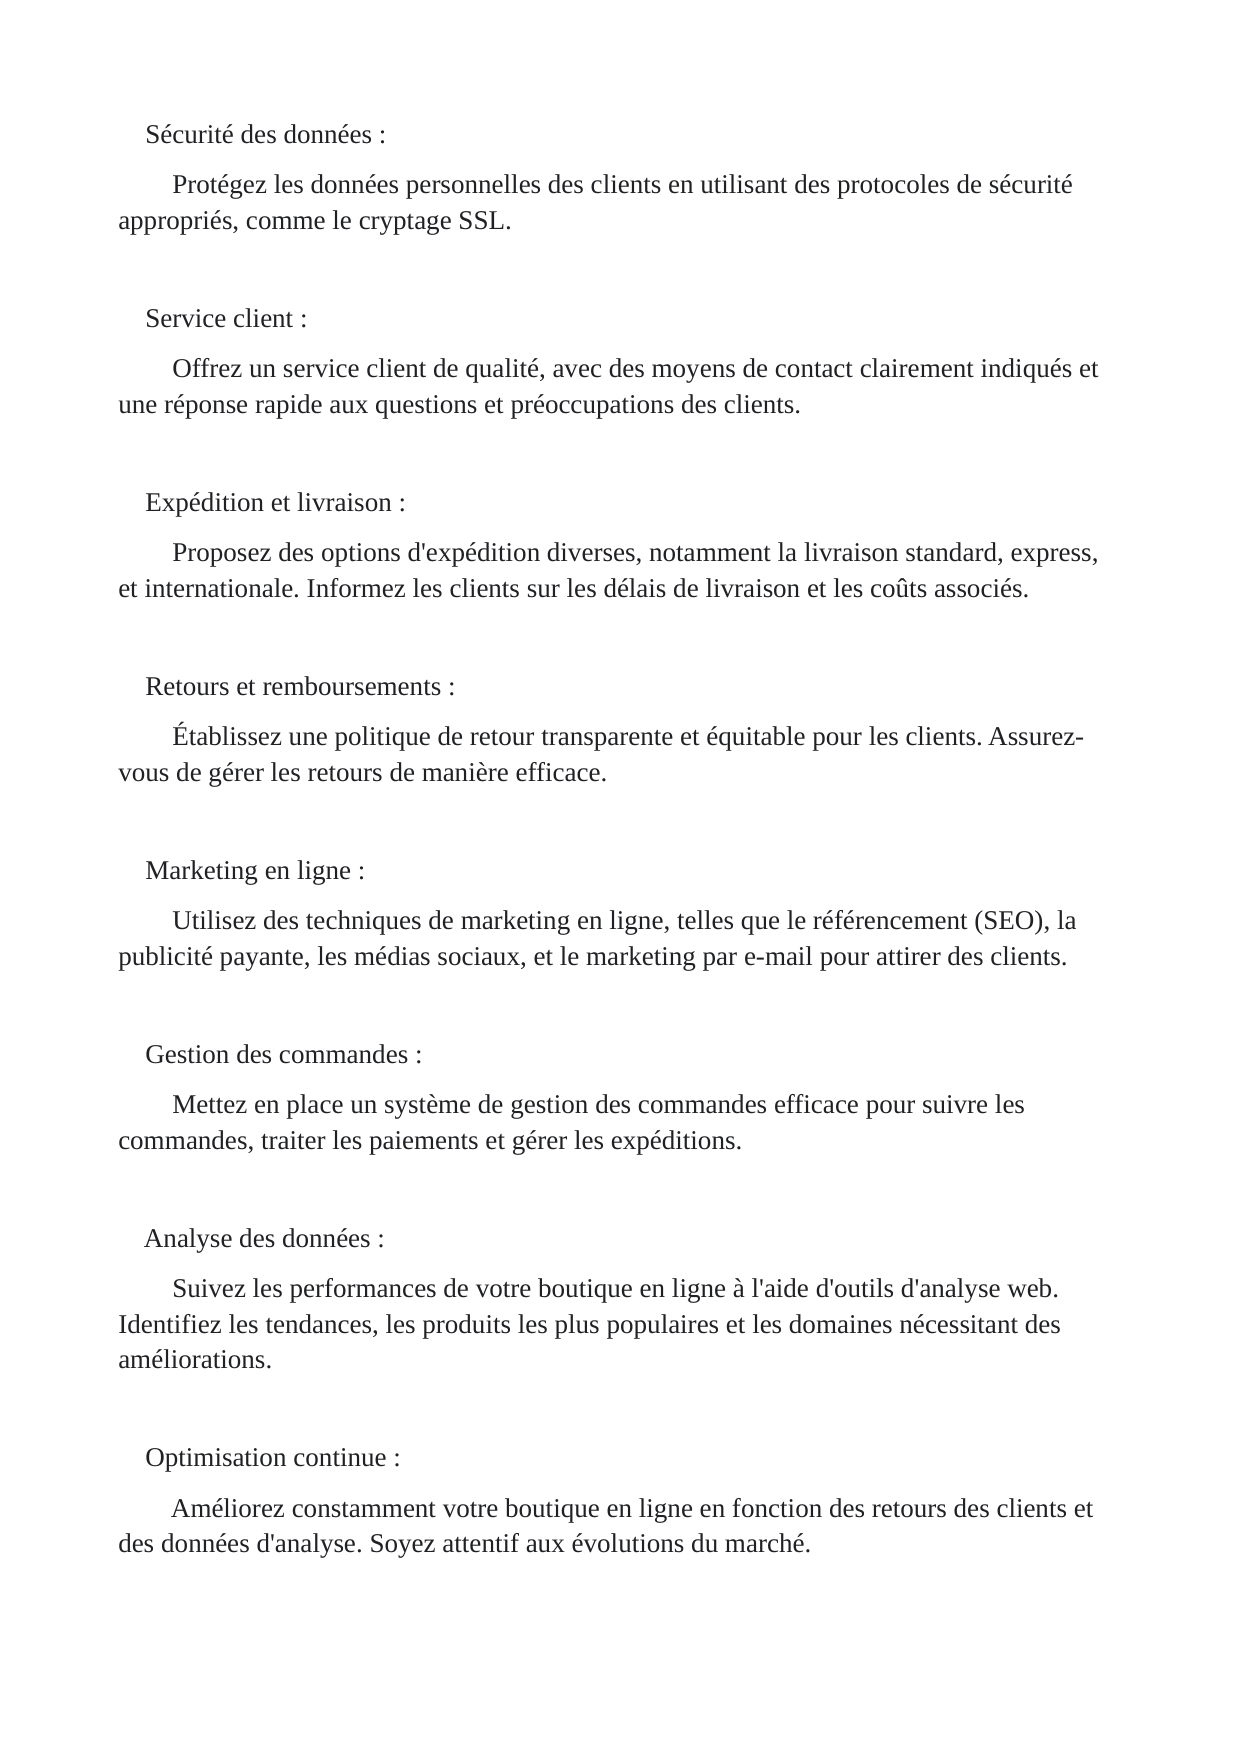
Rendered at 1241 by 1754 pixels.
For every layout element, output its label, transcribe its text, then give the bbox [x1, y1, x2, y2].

text Analyse des données : [118, 1222, 1122, 1253]
text Retours et remboursements : [118, 670, 1122, 701]
text Utilisez des techniques de marketing en ligne, telles que le référencement (SEO), la publicité payante, les médias sociaux, et le marketing par e-mail pour attirer des clients. [118, 904, 1122, 971]
text Protégez les données personnelles des clients en utilisant des protocoles de sécurité appropriés, comme le cryptage SSL. [118, 168, 1122, 235]
text Optimisation continue : [118, 1442, 1122, 1473]
text Expédition et livraison : [118, 486, 1122, 517]
text Gestion des commandes : [118, 1038, 1122, 1069]
text Améliorez constamment votre boutique en ligne en fonction des retours des clients et des données d'analyse. Soyez attentif aux évolutions du marché. [118, 1492, 1122, 1559]
text Marketing en ligne : [118, 854, 1122, 885]
text Proposez des options d'expédition diverses, notamment la livraison standard, express, et internationale. Informez les clients sur les délais de livraison et les coûts associés. [118, 536, 1122, 603]
text Offrez un service client de qualité, avec des moyens de contact clairement indiqués et une réponse rapide aux questions et préoccupations des clients. [118, 352, 1122, 419]
text Suivez les performances de votre boutique en ligne à l'aide d'outils d'analyse web. Identifiez les tendances, les produits les plus populaires et les domaines nécessitant des améliorations. [118, 1272, 1122, 1375]
text Sécurité des données : [118, 118, 1122, 149]
text Établissez une politique de retour transparente et équitable pour les clients. Assurez-vous de gérer les retours de manière efficace. [118, 720, 1122, 787]
text Mettez en place un système de gestion des commandes efficace pour suivre les commandes, traiter les paiements et gérer les expéditions. [118, 1088, 1122, 1155]
text Service client : [118, 302, 1122, 333]
